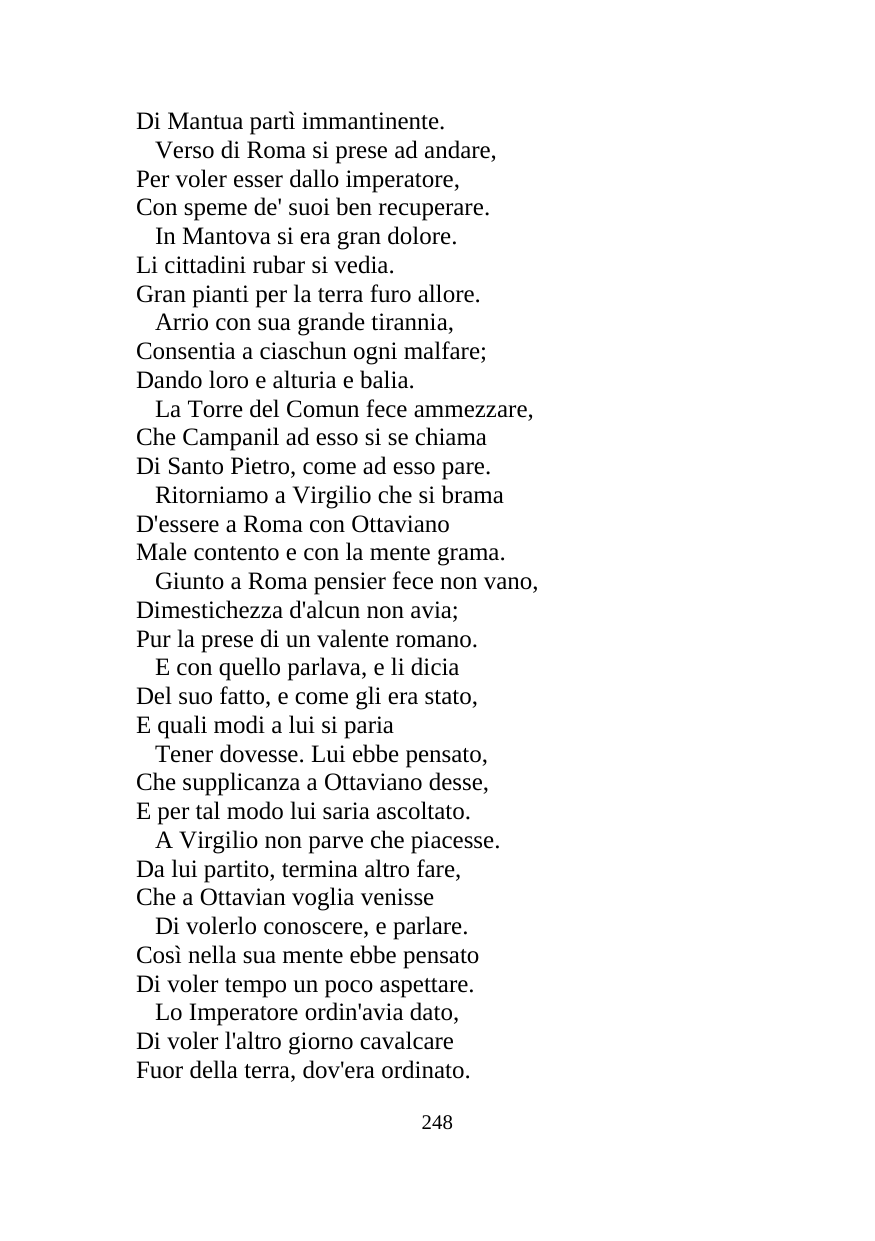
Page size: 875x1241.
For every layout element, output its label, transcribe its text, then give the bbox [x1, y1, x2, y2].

text Verso di Roma si prese ad andare, [125, 135, 768, 164]
text Di volerlo conoscere, e parlare. [125, 911, 768, 940]
text Per voler esser dallo imperatore, [106, 164, 768, 192]
text Così nella sua mente ebbe pensato [106, 940, 768, 969]
text Di Mantua partì immantinente. [106, 106, 768, 135]
text Arrio con sua grande tirannia, [125, 307, 768, 336]
text E per tal modo lui saria ascoltato. [106, 796, 768, 825]
text Male contento e con la mente grama. [106, 537, 768, 566]
text Giunto a Roma pensier fece non vano, [125, 566, 768, 595]
text Tener dovesse. Lui ebbe pensato, [125, 739, 768, 767]
text E quali modi a lui si paria [106, 710, 768, 739]
text Consentia a ciaschun ogni malfare; [106, 336, 768, 365]
text Fuor della terra, dov'era ordinato. [106, 1055, 768, 1084]
text Dando loro e alturia e balia. [106, 365, 768, 394]
text Dimestichezza d'alcun non avia; [106, 595, 768, 624]
text Lo Imperatore ordin'avia dato, [125, 997, 768, 1026]
text Che a Ottavian voglia venisse [106, 882, 768, 911]
text Li cittadini rubar si vedia. [106, 250, 768, 279]
text La Torre del Comun fece ammezzare, [125, 394, 768, 422]
text Da lui partito, termina altro fare, [106, 854, 768, 882]
text E con quello parlava, e li dicia [125, 652, 768, 681]
text Gran pianti per la terra furo allore. [106, 279, 768, 307]
text Di Santo Pietro, come ad esso pare. [106, 451, 768, 480]
text In Mantova si era gran dolore. [125, 221, 768, 250]
text Ritorniamo a Virgilio che si brama [125, 480, 768, 509]
text Che supplicanza a Ottaviano desse, [106, 767, 768, 796]
text Del suo fatto, e come gli era stato, [106, 681, 768, 710]
text Pur la prese di un valente romano. [106, 624, 768, 652]
text Con speme de' suoi ben recuperare. [106, 192, 768, 221]
text D'essere a Roma con Ottaviano [106, 509, 768, 537]
text Che Campanil ad esso si se chiama [106, 422, 768, 451]
text Di voler tempo un poco aspettare. [106, 969, 768, 997]
text Di voler l'altro giorno cavalcare [106, 1026, 768, 1055]
text A Virgilio non parve che piacesse. [125, 825, 768, 854]
